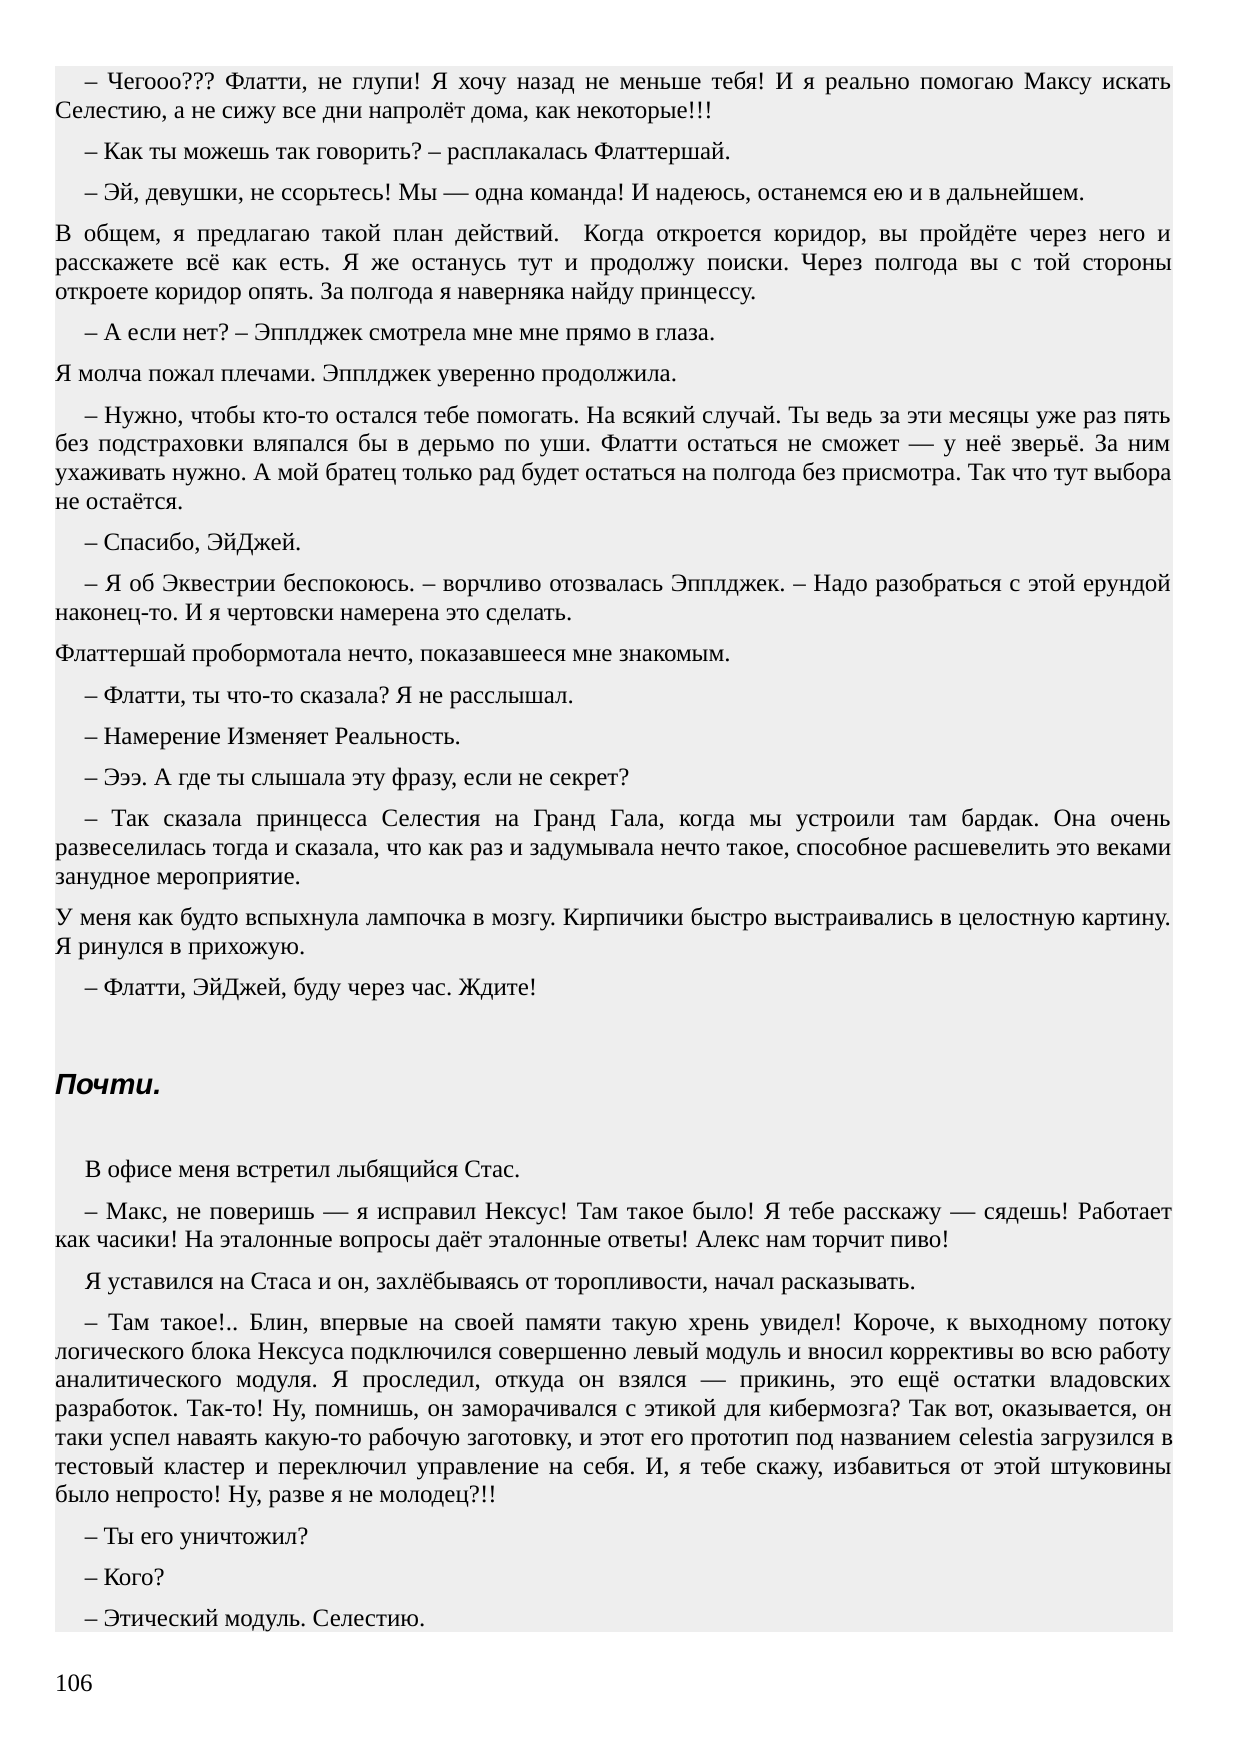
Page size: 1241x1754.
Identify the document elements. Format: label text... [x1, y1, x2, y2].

text – Флатти, ЭйДжей, буду через час. Ждите! [55, 972, 1173, 1001]
text – Как ты можешь так говорить? – расплакалась Флаттершай. [55, 136, 1173, 165]
subtitle Почти. [55, 1067, 1173, 1101]
list Флаттершай пробормотала нечто, показавшееся мне знакомым. [55, 638, 1173, 667]
text – Ты его уничтожил? [55, 1521, 1173, 1549]
text – Намерение Изменяет Реальность. [55, 721, 1173, 750]
text – Кого? [55, 1562, 1173, 1591]
text – Эээ. А где ты слышала эту фразу, если не секрет? [55, 762, 1173, 791]
text – А если нет? – Эпплджек смотрела мне мне прямо в глаза. [55, 317, 1173, 346]
text В офисе меня встретил лыбящийся Стас. [55, 1154, 1173, 1183]
text – Так сказала принцесса Селестия на Гранд Гала, когда мы устроили там бардак. Она очень развеселилась тогда и сказала, что как раз и задумывала нечто такое, способное расшевелить это веками занудное мероприятие. [55, 803, 1173, 890]
text – Этический модуль. Селестию. [55, 1603, 1173, 1632]
list У меня как будто вспыхнула лампочка в мозгу. Кирпичики быстро выстраивались в целостную картину. Я ринулся в прихожую. [55, 902, 1173, 960]
text – Я об Эквестрии беспокоюсь. – ворчливо отозвалась Эпплджек. – Надо разобраться с этой ерундой наконец-то. И я чертовски намерена это сделать. [55, 568, 1173, 626]
text – Там такое!.. Блин, впервые на своей памяти такую хрень увидел! Короче, к выходному потоку логического блока Нексуса подключился совершенно левый модуль и вносил коррективы во всю работу аналитического модуля. Я проследил, откуда он взялся — прикинь, это ещё остатки владовских разработок. Так-то! Ну, помнишь, он заморачивался с этикой для кибермозга? Так вот, оказывается, он таки успел наваять какую-то рабочую заготовку, и этот его прототип под названием celestia загрузился в тестовый кластер и переключил управление на себя. И, я тебе скажу, избавиться от этой штуковины было непросто! Ну, разве я не молодец?!! [55, 1307, 1173, 1508]
list Я молча пожал плечами. Эпплджек уверенно продолжила. [55, 358, 1173, 387]
text – Флатти, ты что-то сказала? Я не расслышал. [55, 680, 1173, 708]
text – Спасибо, ЭйДжей. [55, 527, 1173, 556]
text – Эй, девушки, не ссорьтесь! Мы — одна команда! И надеюсь, останемся ею и в дальнейшем. [55, 177, 1173, 206]
text – Макс, не поверишь — я исправил Нексус! Там такое было! Я тебе расскажу — сядешь! Работает как часики! На эталонные вопросы даёт эталонные ответы! Алекс нам торчит пиво! [55, 1196, 1173, 1253]
list В общем, я предлагаю такой план действий. Когда откроется коридор, вы пройдёте через него и расскажете всё как есть. Я же останусь тут и продолжу поиски. Через полгода вы с той стороны откроете коридор опять. За полгода я наверняка найду принцессу. [55, 218, 1173, 305]
text – Нужно, чтобы кто-то остался тебе помогать. На всякий случай. Ты ведь за эти месяцы уже раз пять без подстраховки вляпался бы в дерьмо по уши. Флатти остаться не сможет — у неё зверьё. За ним ухаживать нужно. А мой братец только рад будет остаться на полгода без присмотра. Так что тут выбора не остаётся. [55, 400, 1173, 515]
text Я уставился на Стаса и он, захлёбываясь от торопливости, начал расказывать. [55, 1266, 1173, 1294]
text – Чегооо??? Флатти, не глупи! Я хочу назад не меньше тебя! И я реально помогаю Максу искать Селестию, а не сижу все дни напролёт дома, как некоторые!!! [55, 66, 1173, 123]
